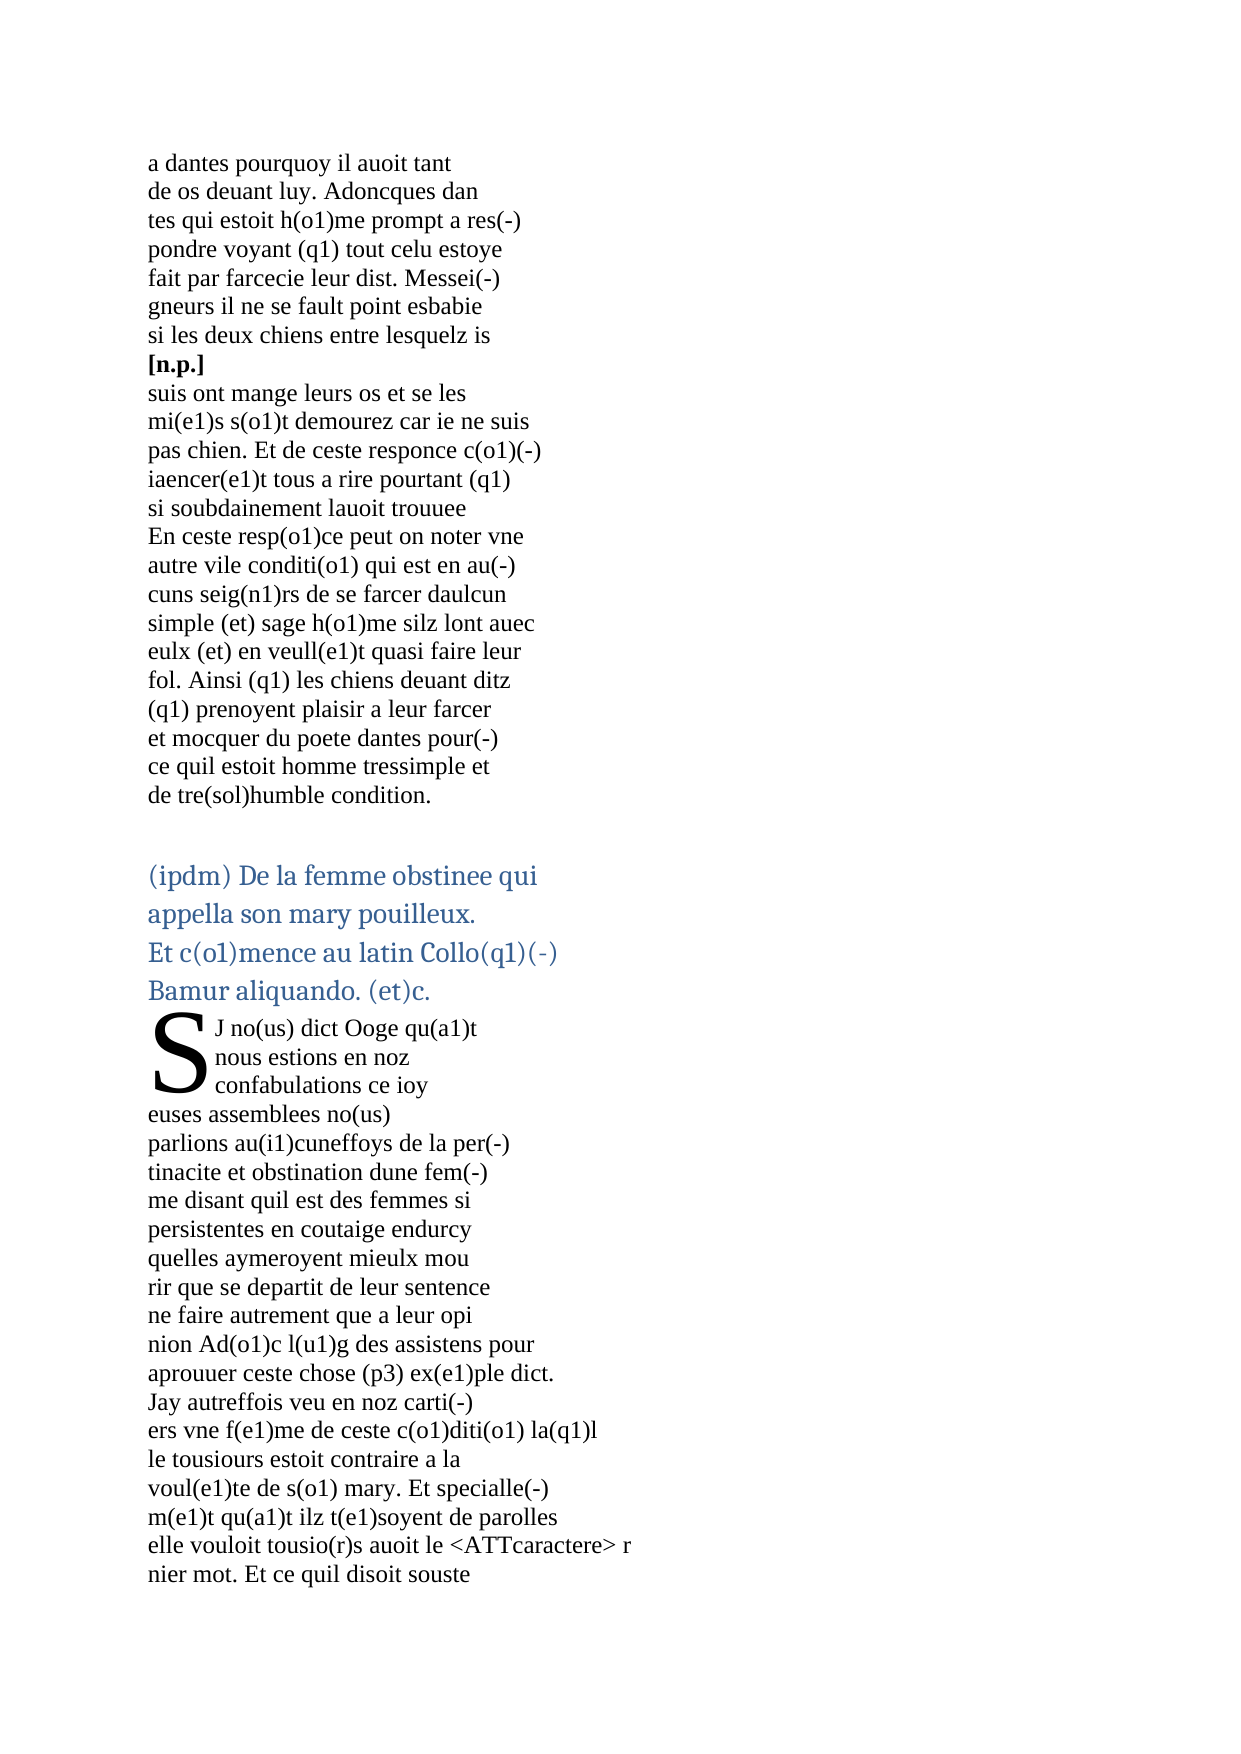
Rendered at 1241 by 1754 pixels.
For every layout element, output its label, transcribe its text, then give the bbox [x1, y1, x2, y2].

text SJ no(us) dict Ooge qu(a1)t nous estions en noz confabulations ce ioy euses assemblees no(us) parlions au(i1)cuneffoys de la per(-) tinacite et obstination dune fem(-) me disant quil est des femmes si persistentes en coutaige endurcy quelles aymeroyent mieulx mou rir que se departit de leur sentence ne faire autrement que a leur opi nion Ad(o1)c l(u1)g des assistens pour aprouuer ceste chose (p3) ex(e1)ple dict. Jay autreffois veu en noz carti(-) ers vne f(e1)me de ceste c(o1)diti(o1) la(q1)l le tousiours estoit contraire a la voul(e1)te de s(o1) mary. Et specialle(-) m(e1)t qu(a1)t ilz t(e1)soyent de parolles elle vouloit tousio(r)s auoit le <ATTcaractere> r nier mot. Et ce quil disoit souste [148, 1013, 1093, 1588]
text a dantes pourquoy il auoit tant de os deuant luy. Adoncques dan tes qui estoit h(o1)me prompt a res(-) pondre voyant (q1) tout celu estoye fait par farcecie leur dist. Messei(-) gneurs il ne se fault point esbabie si les deux chiens entre lesquelz is [n.p.] suis ont mange leurs os et se les mi(e1)s s(o1)t demourez car ie ne suis pas chien. Et de ceste responce c(o1)(-) iaencer(e1)t tous a rire pourtant (q1) si soubdainement lauoit trouuee En ceste resp(o1)ce peut on noter vne autre vile conditi(o1) qui est en au(-) cuns seig(n1)rs de se farcer daulcun simple (et) sage h(o1)me silz lont auec eulx (et) en veull(e1)t quasi faire leur fol. Ainsi (q1) les chiens deuant ditz (q1) prenoyent plaisir a leur farcer et mocquer du poete dantes pour(-) ce quil estoit homme tressimple et de tre(sol)humble condition. [148, 148, 1093, 809]
subtitle (ipdm) De la femme obstinee qui appella son mary pouilleux. Et c(o1)mence au latin Collo(q1)(-) Bamur aliquando. (et)c. [148, 859, 1093, 1008]
